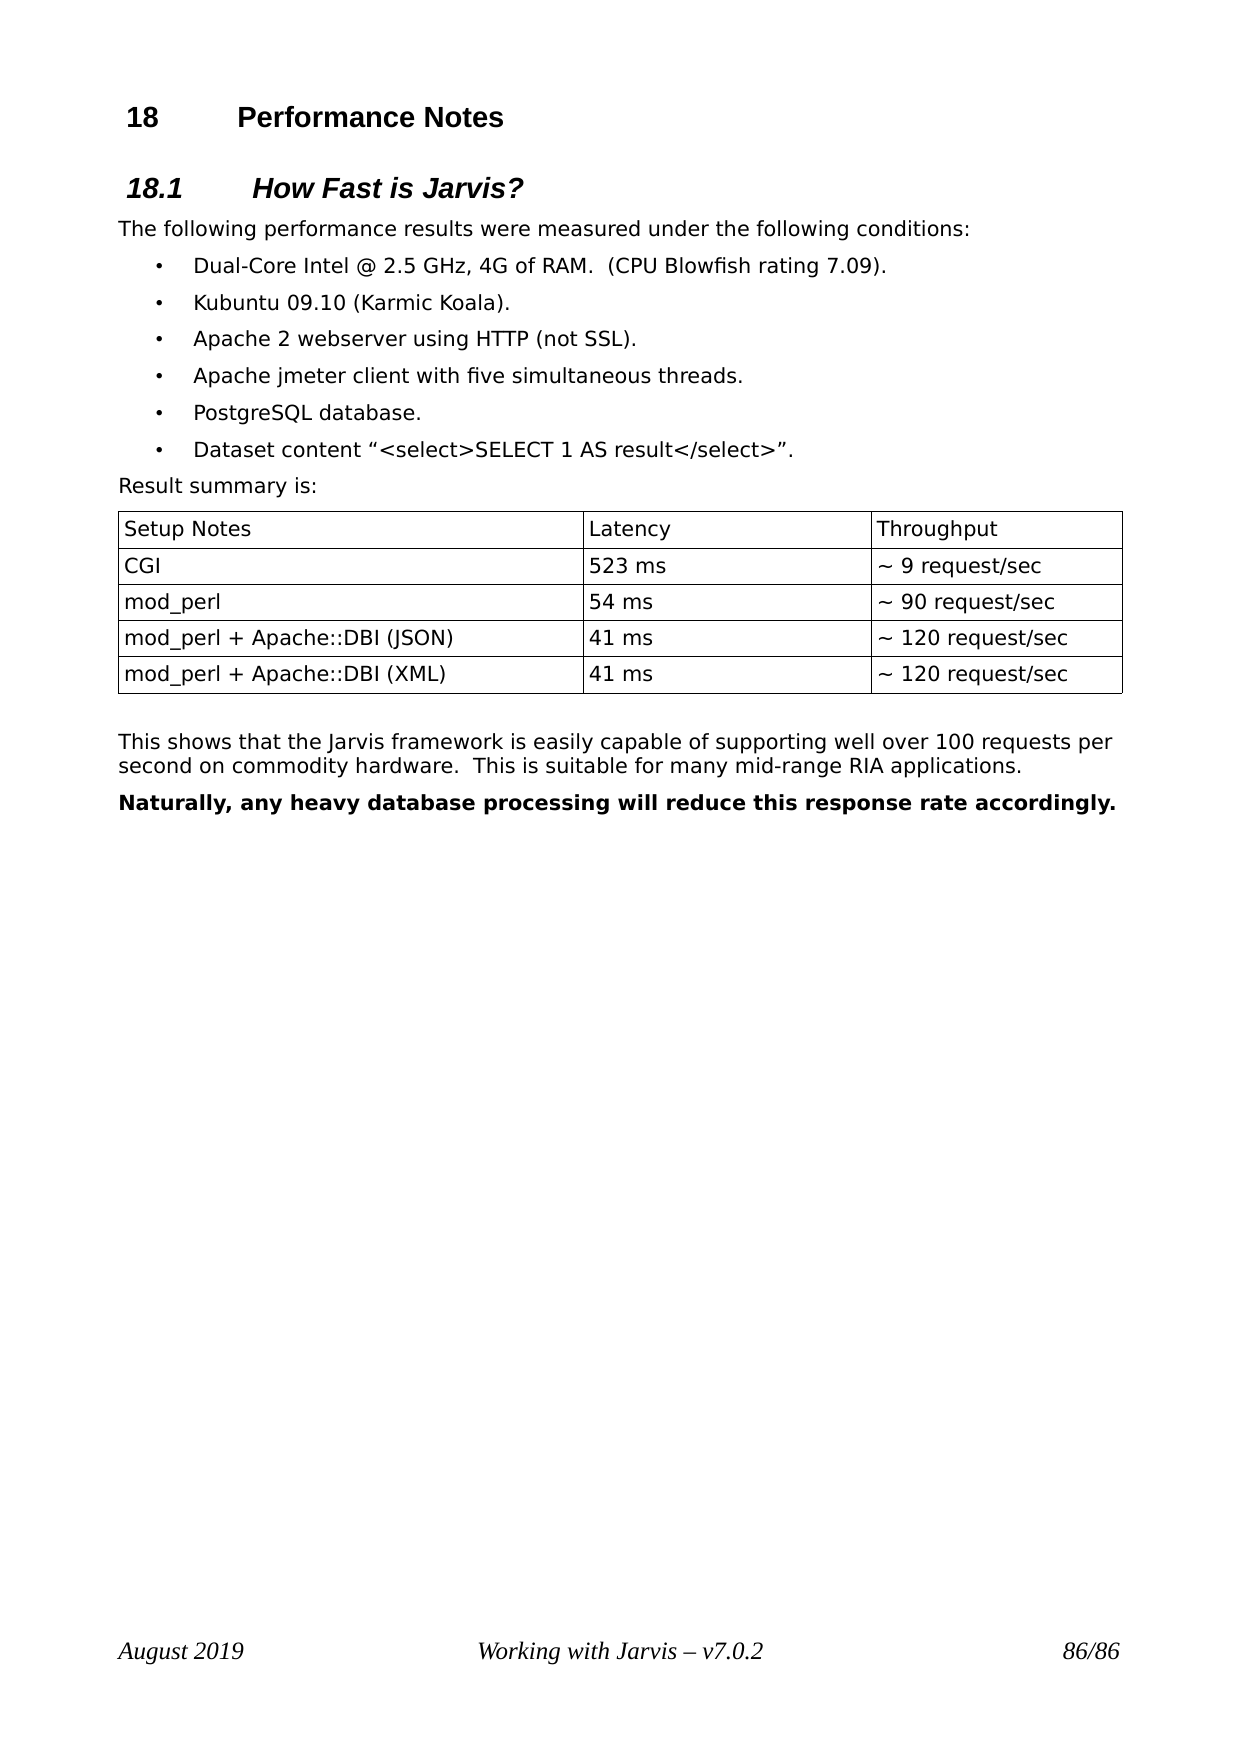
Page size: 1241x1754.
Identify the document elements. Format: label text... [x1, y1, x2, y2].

table_cell mod_perl [119, 585, 583, 620]
list Dataset content “<select>SELECT 1 AS result</select>”. [156, 438, 1122, 462]
table_cell 41 ms [584, 621, 871, 656]
table_cell ~ 120 request/sec [872, 657, 1122, 692]
table_cell 41 ms [584, 657, 871, 692]
subtitle Performance Notes [118, 100, 1122, 133]
list Apache jmeter client with five simultaneous threads. [156, 364, 1122, 388]
table_cell 523 ms [584, 549, 871, 584]
subtitle How Fast is Jarvis? [118, 171, 1122, 204]
table_cell ~ 120 request/sec [872, 621, 1122, 656]
list PostgreSQL database. [156, 401, 1122, 425]
list Apache 2 webserver using HTTP (not SSL). [156, 327, 1122, 352]
text The following performance results were measured under the following conditions: [118, 217, 1122, 241]
list Dual-Core Intel @ 2.5 GHz, 4G of RAM. (CPU Blowfish rating 7.09). [156, 254, 1122, 278]
table_header Throughput [872, 512, 1122, 547]
table_cell ~ 90 request/sec [872, 585, 1122, 620]
table_cell ~ 9 request/sec [872, 549, 1122, 584]
table_cell mod_perl + Apache::DBI (XML) [119, 657, 583, 692]
table_cell 54 ms [584, 585, 871, 620]
text Result summary is: [118, 474, 1122, 499]
table_header Setup Notes [119, 512, 583, 547]
table_cell CGI [119, 549, 583, 584]
table_cell mod_perl + Apache::DBI (JSON) [119, 621, 583, 656]
text This shows that the Jarvis framework is easily capable of supporting well over 100 requests per second on commodity hardware. This is suitable for many mid-range RIA applications. [118, 730, 1122, 778]
table_header Latency [584, 512, 871, 547]
text Naturally, any heavy database processing will reduce this response rate accordingly. [118, 791, 1122, 815]
list Kubuntu 09.10 (Karmic Koala). [156, 291, 1122, 315]
